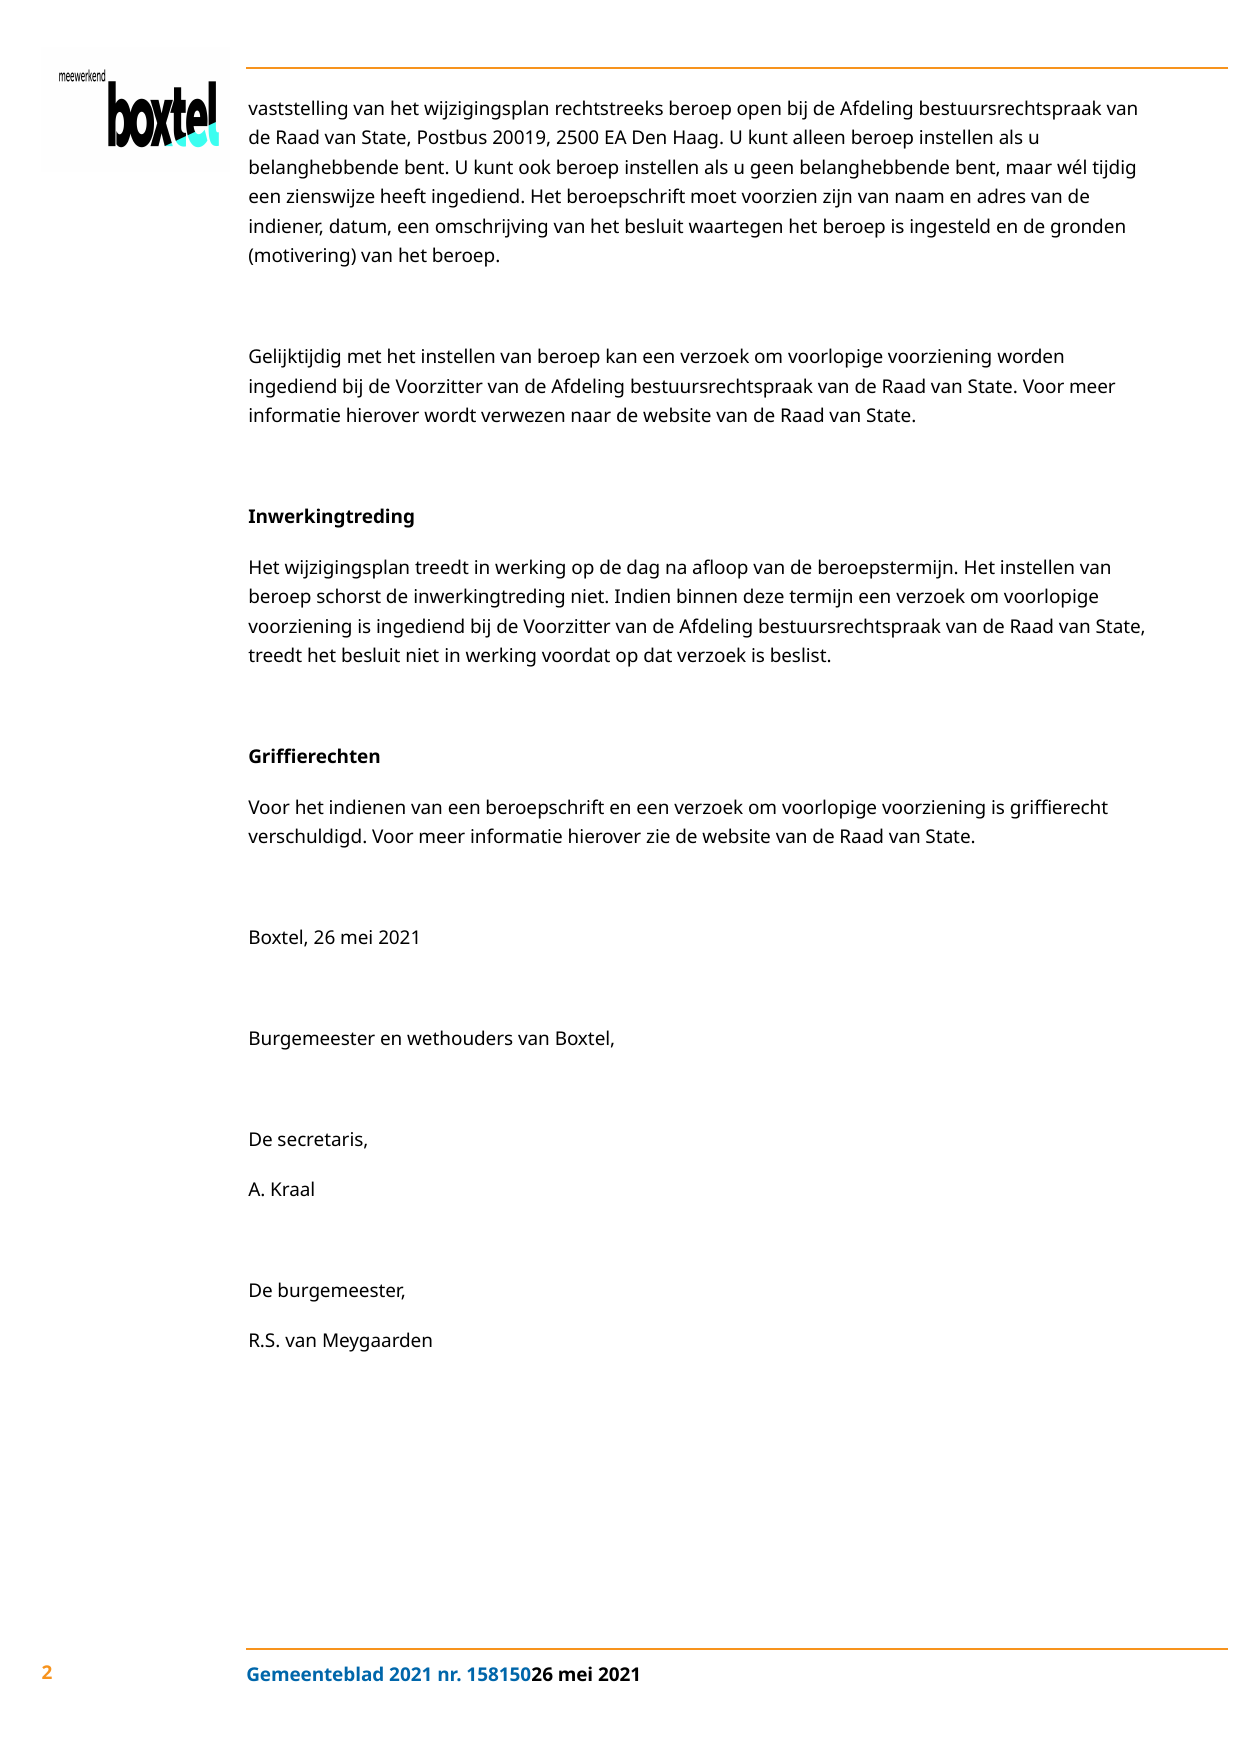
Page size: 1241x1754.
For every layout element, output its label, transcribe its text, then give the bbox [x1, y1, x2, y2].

text R.S. van Meygaarden [248, 1328, 1152, 1353]
text Griffierechten [248, 743, 1152, 769]
text Burgemeester en wethouders van Boxtel, [248, 1025, 1152, 1051]
text A. Kraal [248, 1176, 1152, 1202]
text Voor het indienen van een beroepschrift en een verzoek om voorlopige voorziening is griffierecht verschuldigd. Voor meer informatie hierover zie de website van de Raad van State. [248, 794, 1152, 849]
text vaststelling van het wijzigingsplan rechtstreeks beroep open bij de Afdeling bestuursrechtspraak van de Raad van State, Postbus 20019, 2500 EA Den Haag. U kunt alleen beroep instellen als u belanghebbende bent. U kunt ook beroep instellen als u geen belanghebbende bent, maar wél tijdig een zienswijze heeft ingediend. Het beroepschrift moet voorzien zijn van naam en adres van de indiener, datum, een omschrijving van het besluit waartegen het beroep is ingesteld en de gronden (motivering) van het beroep. [248, 95, 1152, 268]
text Gelijktijdig met het instellen van beroep kan een verzoek om voorlopige voorziening worden ingediend bij de Voorzitter van de Afdeling bestuursrechtspraak van de Raad van State. Voor meer informatie hierover wordt verwezen naar de website van de Raad van State. [248, 343, 1152, 428]
picture [41, 47, 231, 172]
text Boxtel, 26 mei 2021 [248, 924, 1152, 950]
text Het wijzigingsplan treedt in werking op de dag na afloop van de beroepstermijn. Het instellen van beroep schorst de inwerkingtreding niet. Indien binnen deze termijn een verzoek om voorlopige voorziening is ingediend bij de Voorzitter van de Afdeling bestuursrechtspraak van de Raad van State, treedt het besluit niet in werking voordat op dat verzoek is beslist. [248, 554, 1152, 668]
text Inwerkingtreding [248, 503, 1152, 529]
text De secretaris, [248, 1126, 1152, 1152]
text De burgemeester, [248, 1277, 1152, 1303]
